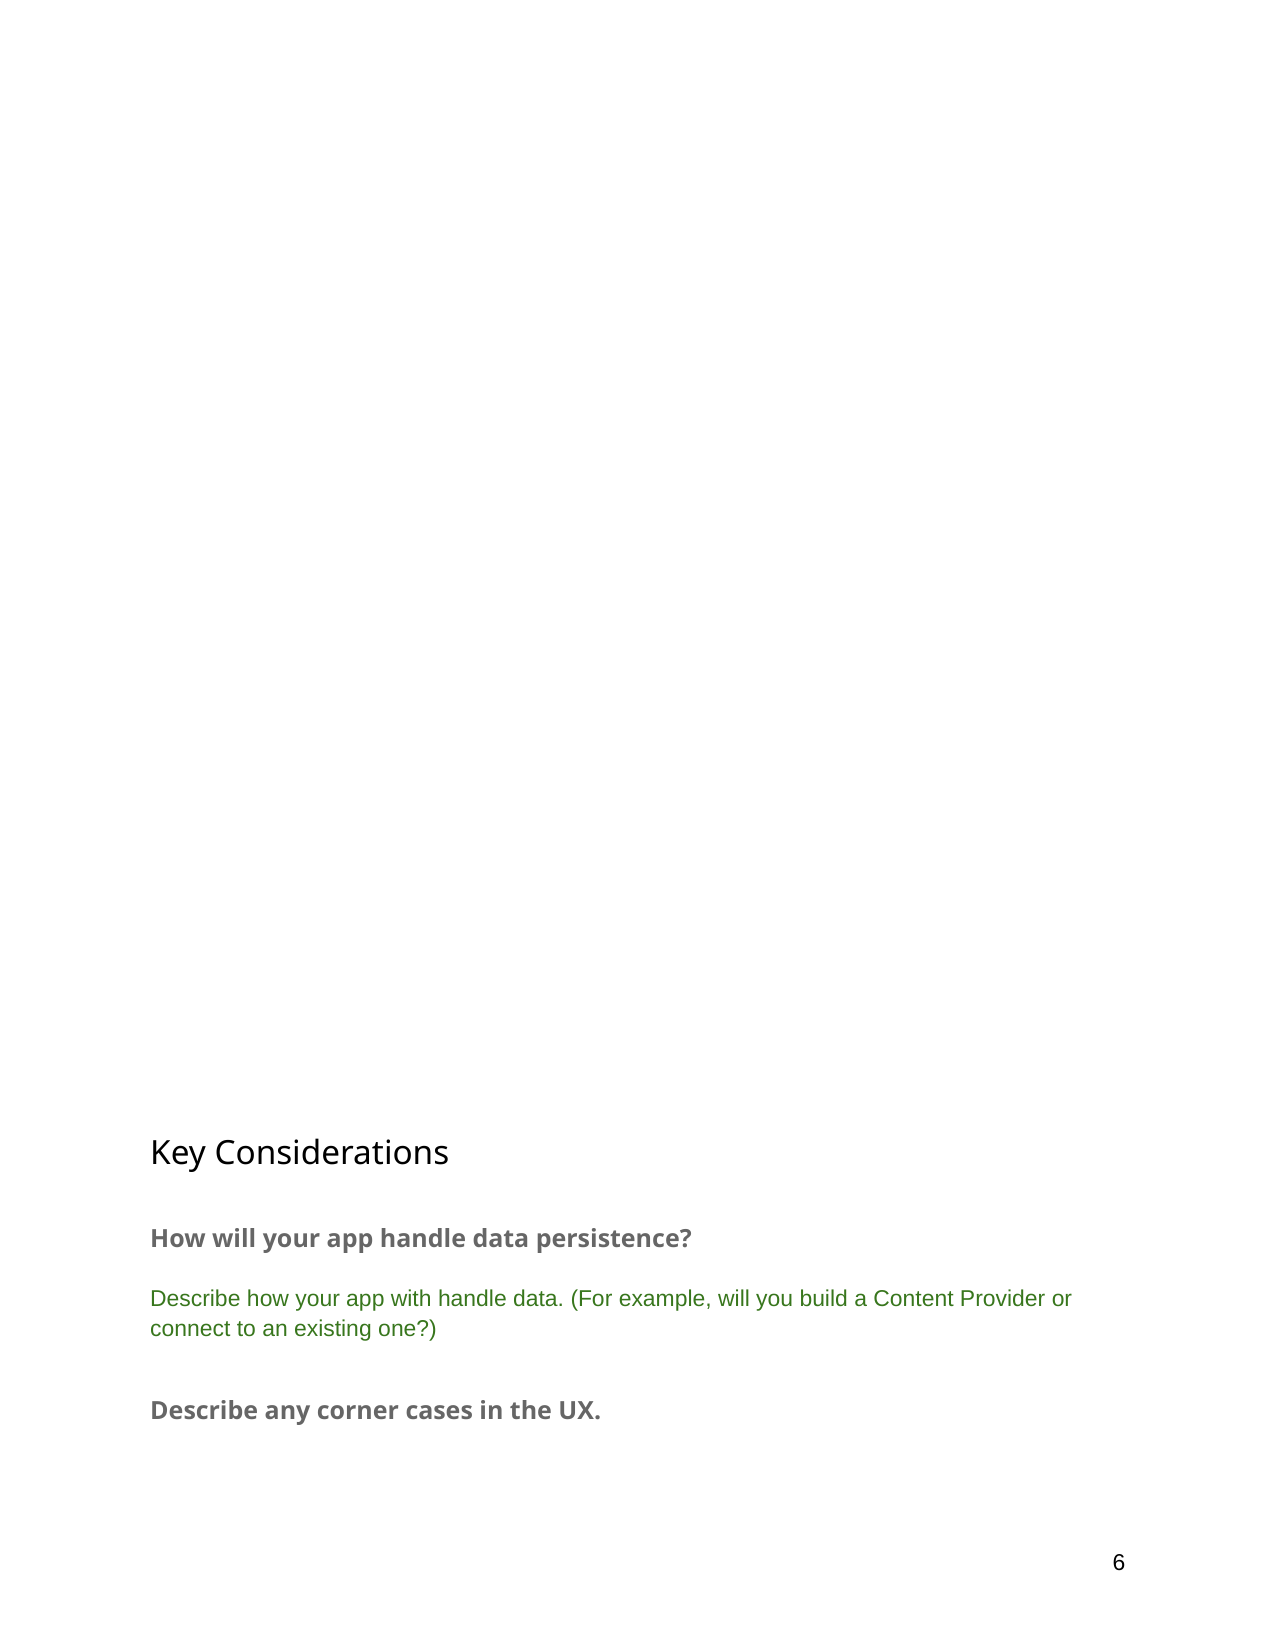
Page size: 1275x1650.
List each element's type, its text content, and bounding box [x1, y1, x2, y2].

subtitle Describe any corner cases in the UX. [150, 1392, 1125, 1426]
subtitle Key Considerations [150, 1128, 1125, 1174]
subtitle How will your app handle data persistence? [150, 1221, 1125, 1255]
text Describe how your app with handle data. (For example, will you build a Content Provider or connect to an existing one?) [150, 1285, 1125, 1342]
